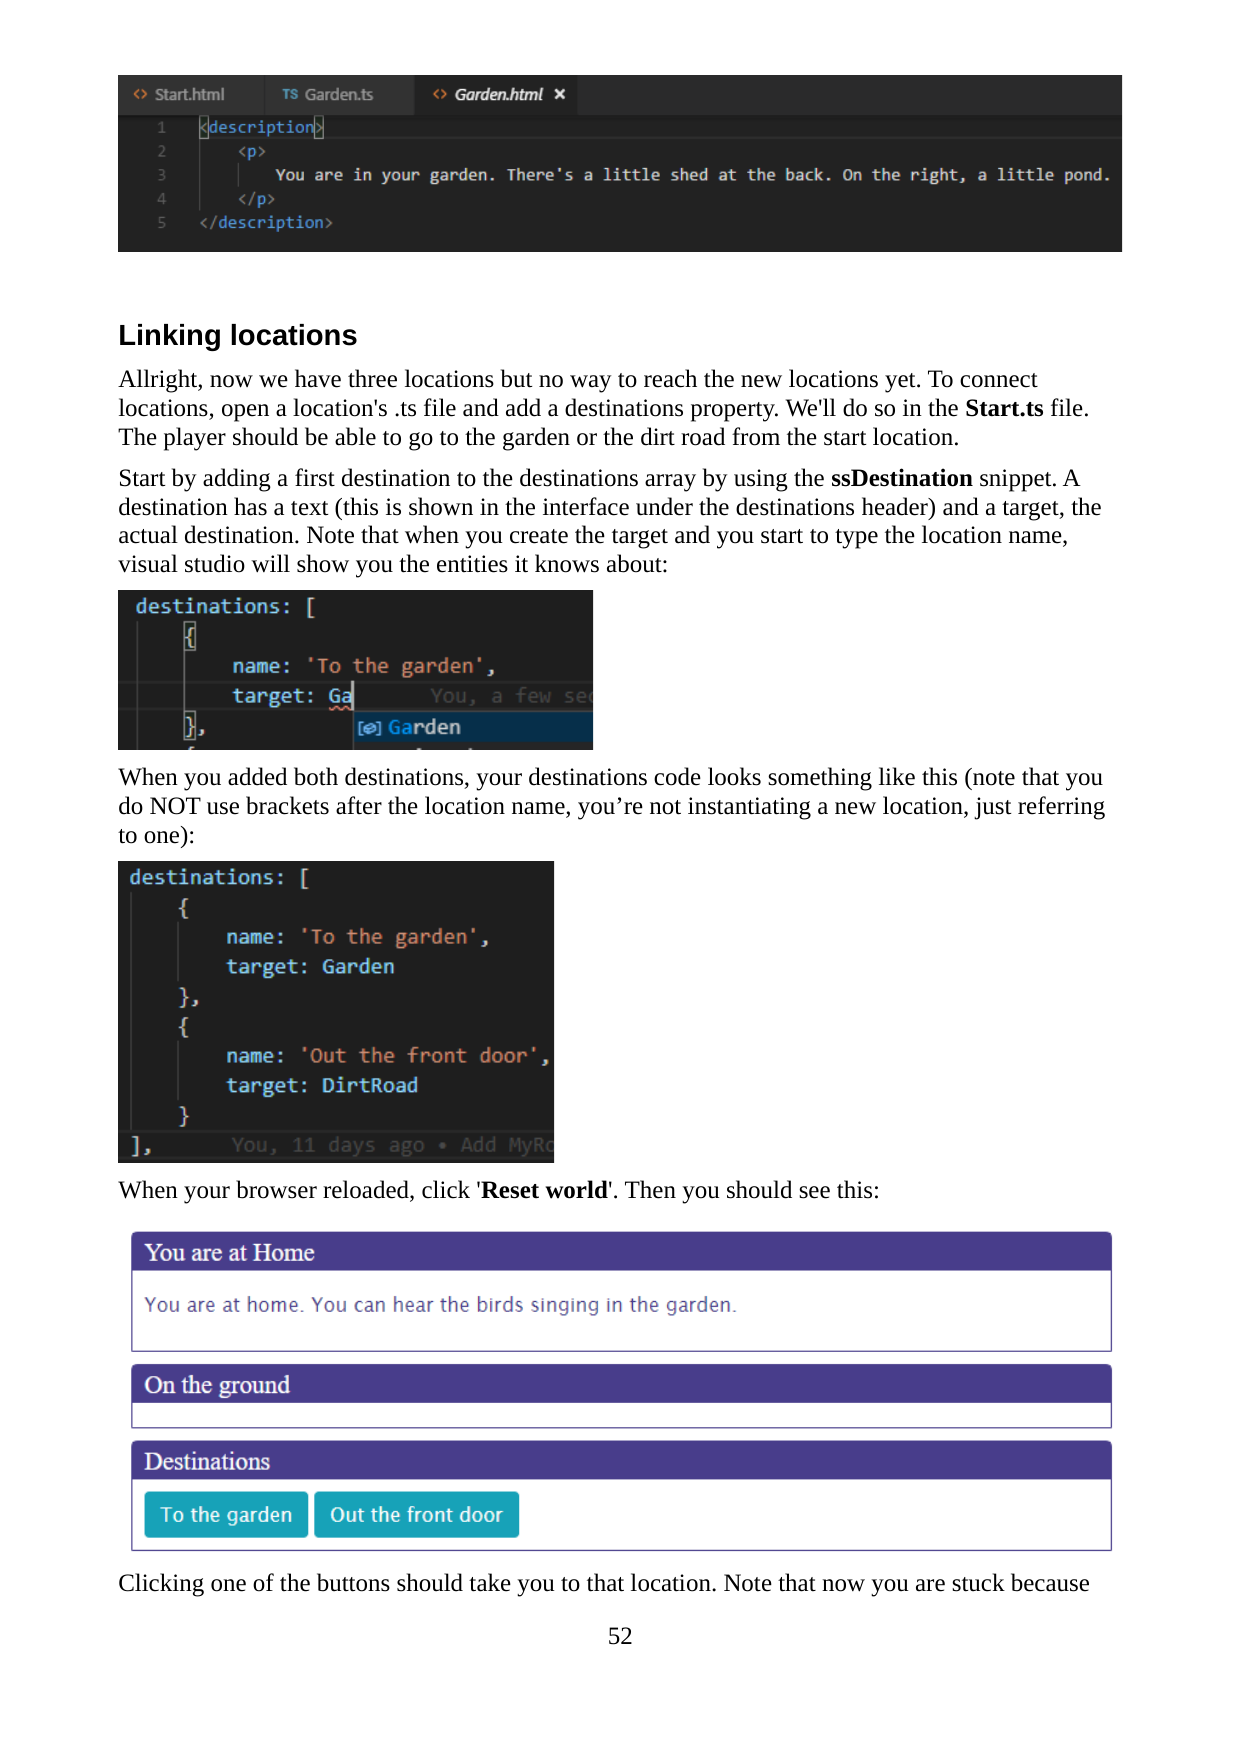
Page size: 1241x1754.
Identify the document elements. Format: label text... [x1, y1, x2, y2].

text Start by adding a first destination to the destinations array by using the ssDestination snippet. A destination has a text (this is shown in the interface under the destinations header) and a target, the actual destination. Note that when you create the target and you start to type the location name, visual studio will show you the entities it knows about: [118, 463, 1122, 578]
text When your browser reloaded, click 'Reset world'. Then you should see this: [118, 1175, 1122, 1204]
text When you added both destinations, your destinations code looks something like this (note that you do NOT use brackets after the location name, you’re not instantiating a new location, just referring to one): [118, 762, 1122, 849]
text Allright, now we have three locations but no way to reach the new locations yet. To connect locations, open a location's .ts file and add a destinations property. We'll do so in the Start.ts file. The player should be able to go to the garden or the dirt road from the start location. [118, 364, 1122, 451]
subtitle Linking locations [118, 318, 1122, 352]
text Clicking one of the buttons should take you to that location. Note that now you are stuck because [118, 1568, 1122, 1597]
